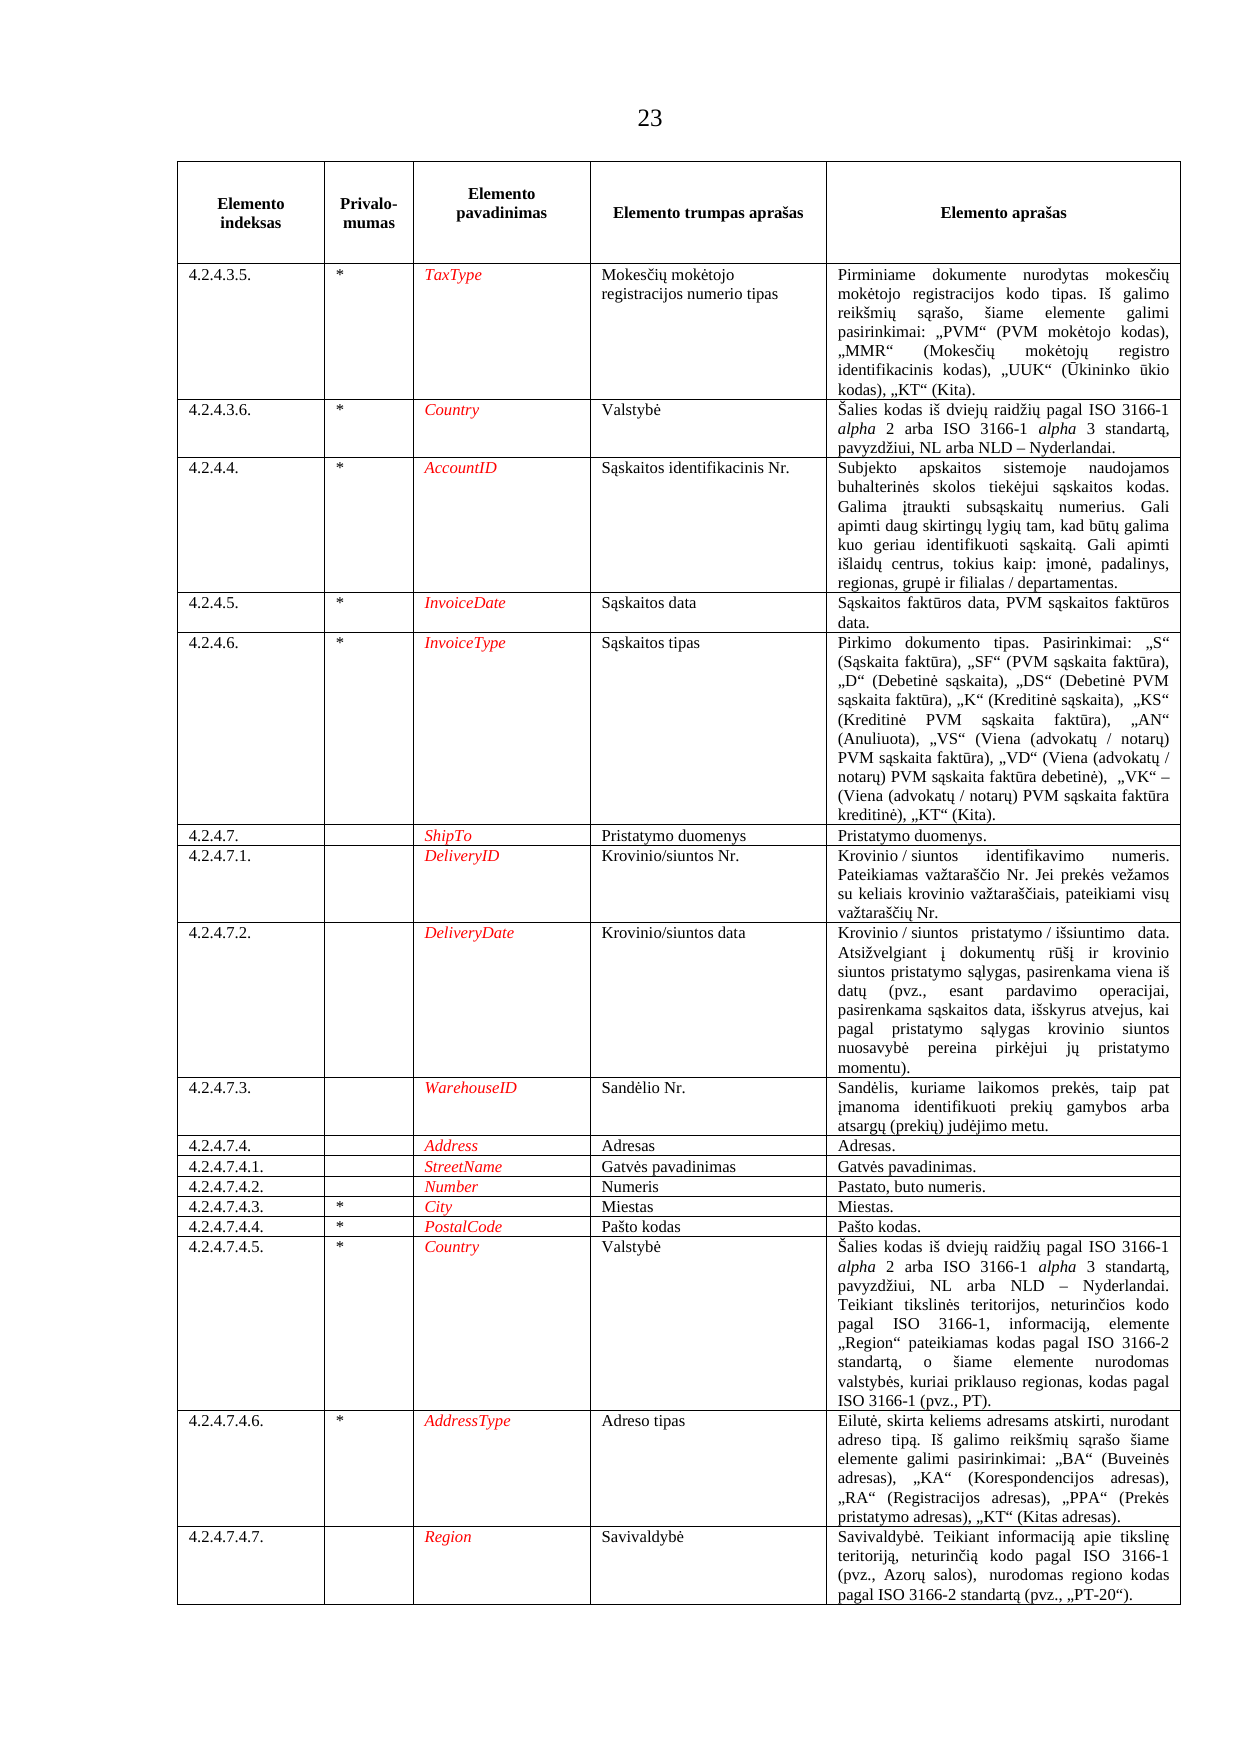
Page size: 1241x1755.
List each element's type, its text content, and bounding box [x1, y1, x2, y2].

table_cell * [325, 1217, 413, 1236]
table_cell ShipTo [414, 825, 590, 844]
table_cell * [325, 1411, 413, 1526]
table_cell InvoiceType [414, 633, 590, 824]
table_cell Krovinio/siuntos data [591, 923, 826, 1077]
table_cell Gatvės pavadinimas [591, 1156, 826, 1176]
table_cell City [414, 1197, 590, 1216]
table_cell Pirminiame dokumente nurodytas mokesčių mokėtojo registracijos kodo tipas. Iš galimo reikšmių sąrašo, šiame elemente galimi pasirinkimai: „PVM“ (PVM mokėtojo kodas), „MMR“ (Mokesčių mokėtojų registro identifikacinis kodas), „UUK“ (Ūkininko ūkio kodas), „KT“ (Kita). [827, 264, 1180, 398]
table_cell Miestas [591, 1197, 826, 1216]
table_cell Valstybė [591, 1237, 826, 1410]
table_cell Adreso tipas [591, 1411, 826, 1526]
table_cell 4.2.4.7. [178, 825, 324, 844]
table_cell 4.2.4.5. [178, 593, 324, 632]
table_cell Pašto kodas. [827, 1217, 1180, 1236]
table_cell Krovinio / siuntos identifikavimo numeris. Pateikiamas važtaraščio Nr. Jei prekės vežamos su keliais krovinio važtaraščiais, pateikiami visų važtaraščių Nr. [827, 846, 1180, 922]
table_cell 4.2.4.7.4.6. [178, 1411, 324, 1526]
table_cell [325, 846, 413, 922]
table_cell 4.2.4.3.5. [178, 264, 324, 398]
table_cell [325, 1156, 413, 1176]
table_cell Sąskaitos tipas [591, 633, 826, 824]
table_cell InvoiceDate [414, 593, 590, 632]
table_cell PostalCode [414, 1217, 590, 1236]
table_cell 4.2.4.7.1. [178, 846, 324, 922]
table_cell 4.2.4.7.3. [178, 1078, 324, 1135]
table_cell Sąskaitos faktūros data, PVM sąskaitos faktūros data. [827, 593, 1180, 632]
table_cell [325, 825, 413, 844]
table_cell * [325, 400, 413, 457]
table_cell * [325, 264, 413, 398]
table_cell 4.2.4.4. [178, 458, 324, 592]
table_header Elemento pavadinimas [414, 162, 590, 263]
table_cell * [325, 1237, 413, 1410]
table_cell Mokesčių mokėtojo registracijos numerio tipas [591, 264, 826, 398]
table_header Elemento indeksas [178, 162, 324, 263]
table_cell 4.2.4.3.6. [178, 400, 324, 457]
table_cell * [325, 593, 413, 632]
table_cell Miestas. [827, 1197, 1180, 1216]
table_cell DeliveryID [414, 846, 590, 922]
table_cell Subjekto apskaitos sistemoje naudojamos buhalterinės skolos tiekėjui sąskaitos kodas. Galima įtraukti subsąskaitų numerius. Gali apimti daug skirtingų lygių tam, kad būtų galima kuo geriau identifikuoti sąskaitą. Gali apimti išlaidų centrus, tokius kaip: įmonė, padalinys, regionas, grupė ir filialas / departamentas. [827, 458, 1180, 592]
table_header Privalo-mumas [325, 162, 413, 263]
table_cell Savivaldybė. Teikiant informaciją apie tikslinę teritoriją, neturinčią kodo pagal ISO 3166-1 (pvz., Azorų salos), nurodomas regiono kodas pagal ISO 3166-2 standartą (pvz., „PT-20“). [827, 1527, 1180, 1603]
table_cell 4.2.4.6. [178, 633, 324, 824]
table_cell * [325, 458, 413, 592]
table_cell Region [414, 1527, 590, 1603]
table_cell 4.2.4.7.4.1. [178, 1156, 324, 1176]
table_cell Number [414, 1177, 590, 1196]
table_cell Pastato, buto numeris. [827, 1177, 1180, 1196]
table_cell 4.2.4.7.4.5. [178, 1237, 324, 1410]
table_cell Šalies kodas iš dviejų raidžių pagal ISO 3166-1 alpha 2 arba ISO 3166-1 alpha 3 standartą, pavyzdžiui, NL arba NLD – Nyderlandai. Teikiant tikslinės teritorijos, neturinčios kodo pagal ISO 3166-1, informaciją, elemente „Region“ pateikiamas kodas pagal ISO 3166-2 standartą, o šiame elemente nurodomas valstybės, kuriai priklauso regionas, kodas pagal ISO 3166-1 (pvz., PT). [827, 1237, 1180, 1410]
table_cell Sąskaitos data [591, 593, 826, 632]
table_cell Krovinio / siuntos pristatymo / išsiuntimo data. Atsižvelgiant į dokumentų rūšį ir krovinio siuntos pristatymo sąlygas, pasirenkama viena iš datų (pvz., esant pardavimo operacijai, pasirenkama sąskaitos data, išskyrus atvejus, kai pagal pristatymo sąlygas krovinio siuntos nuosavybė pereina pirkėjui jų pristatymo momentu). [827, 923, 1180, 1077]
table_header Elemento aprašas [827, 162, 1180, 263]
table_cell [325, 1078, 413, 1135]
table_header Elemento trumpas aprašas [591, 162, 826, 263]
table_cell 4.2.4.7.4. [178, 1136, 324, 1155]
table_cell 4.2.4.7.4.3. [178, 1197, 324, 1216]
table_cell Numeris [591, 1177, 826, 1196]
table_cell DeliveryDate [414, 923, 590, 1077]
table_cell Adresas. [827, 1136, 1180, 1155]
table_cell Adresas [591, 1136, 826, 1155]
table_cell Šalies kodas iš dviejų raidžių pagal ISO 3166-1 alpha 2 arba ISO 3166-1 alpha 3 standartą, pavyzdžiui, NL arba NLD – Nyderlandai. [827, 400, 1180, 457]
table_cell 4.2.4.7.4.2. [178, 1177, 324, 1196]
table_cell Pristatymo duomenys. [827, 825, 1180, 844]
table_cell [325, 923, 413, 1077]
table_cell Country [414, 1237, 590, 1410]
table_cell 4.2.4.7.2. [178, 923, 324, 1077]
table_cell * [325, 1197, 413, 1216]
table_cell * [325, 633, 413, 824]
table_cell [325, 1177, 413, 1196]
table_cell Sąskaitos identifikacinis Nr. [591, 458, 826, 592]
table_cell Pirkimo dokumento tipas. Pasirinkimai: „S“ (Sąskaita faktūra), „SF“ (PVM sąskaita faktūra), „D“ (Debetinė sąskaita), „DS“ (Debetinė PVM sąskaita faktūra), „K“ (Kreditinė sąskaita), „KS“ (Kreditinė PVM sąskaita faktūra), „AN“ (Anuliuota), „VS“ (Viena (advokatų / notarų) PVM sąskaita faktūra), „VD“ (Viena (advokatų / notarų) PVM sąskaita faktūra debetinė), „VK“ – (Viena (advokatų / notarų) PVM sąskaita faktūra kreditinė), „KT“ (Kita). [827, 633, 1180, 824]
table_cell TaxType [414, 264, 590, 398]
table_cell AddressType [414, 1411, 590, 1526]
table_cell Country [414, 400, 590, 457]
table_cell AccountID [414, 458, 590, 592]
table_cell Sandėlis, kuriame laikomos prekės, taip pat įmanoma identifikuoti prekių gamybos arba atsargų (prekių) judėjimo metu. [827, 1078, 1180, 1135]
table_cell Valstybė [591, 400, 826, 457]
table_cell Pašto kodas [591, 1217, 826, 1236]
table_cell [325, 1136, 413, 1155]
table_cell StreetName [414, 1156, 590, 1176]
table_cell WarehouseID [414, 1078, 590, 1135]
table_cell Sandėlio Nr. [591, 1078, 826, 1135]
table_cell Pristatymo duomenys [591, 825, 826, 844]
table_cell 4.2.4.7.4.4. [178, 1217, 324, 1236]
table_cell Savivaldybė [591, 1527, 826, 1603]
table_cell [325, 1527, 413, 1603]
table_cell 4.2.4.7.4.7. [178, 1527, 324, 1603]
table_cell Gatvės pavadinimas. [827, 1156, 1180, 1176]
table_cell Eilutė, skirta keliems adresams atskirti, nurodant adreso tipą. Iš galimo reikšmių sąrašo šiame elemente galimi pasirinkimai: „BA“ (Buveinės adresas), „KA“ (Korespondencijos adresas), „RA“ (Registracijos adresas), „PPA“ (Prekės pristatymo adresas), „KT“ (Kitas adresas). [827, 1411, 1180, 1526]
table_cell Krovinio/siuntos Nr. [591, 846, 826, 922]
table_cell Address [414, 1136, 590, 1155]
